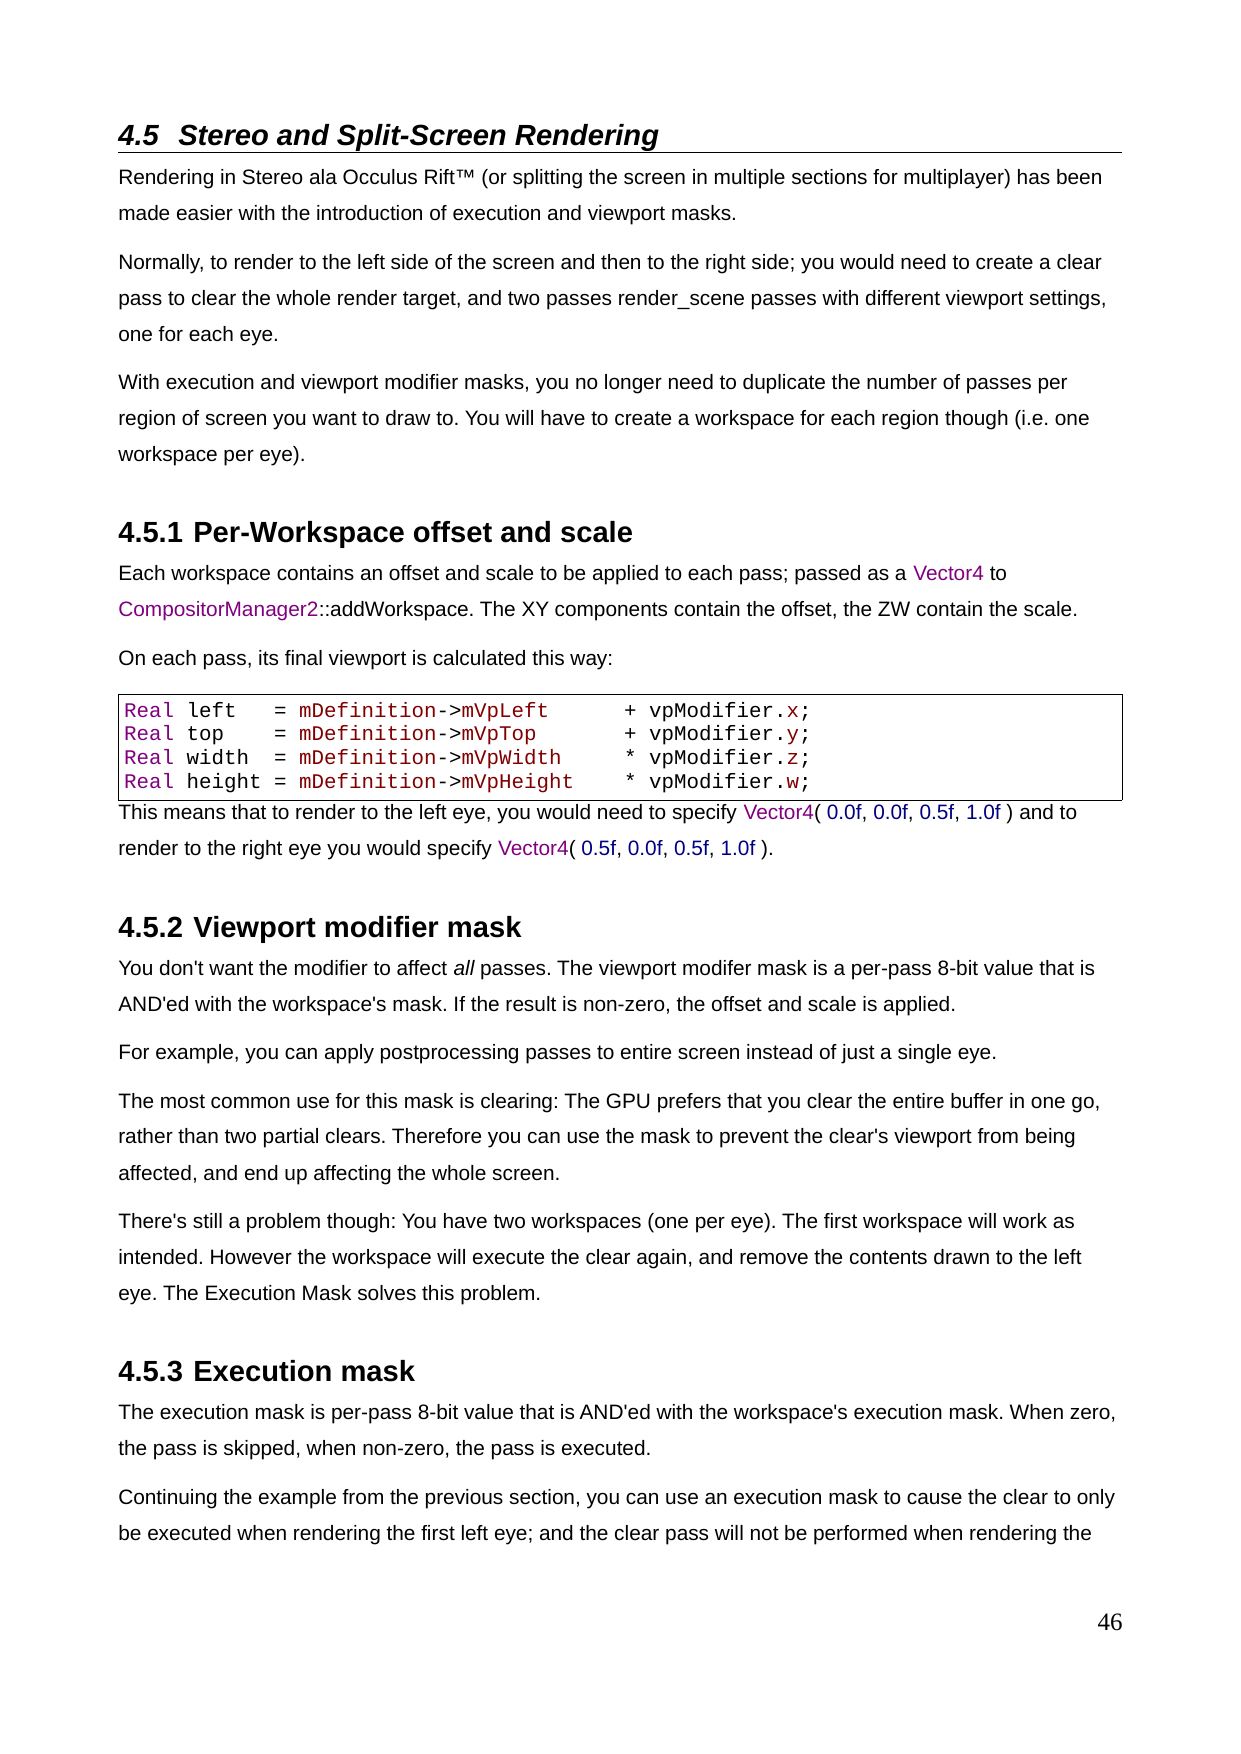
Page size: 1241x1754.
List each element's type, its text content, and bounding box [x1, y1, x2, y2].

table_header Real left = mDefinition->mVpLeft + vpModifier.x; Real top = mDefinition->mVpTop + vpModifier.y; Real width = mDefinition->mVpWidth * vpModifier.z; Real height = mDefinition->mVpHeight * vpModifier.w; [119, 695, 1122, 800]
text For example, you can apply postprocessing passes to entire screen instead of just a single eye. [118, 1040, 1122, 1064]
subtitle Execution mask [118, 1354, 1122, 1388]
text This means that to render to the left eye, you would need to specify Vector4( 0.0f, 0.0f, 0.5f, 1.0f ) and to render to the right eye you would specify Vector4( 0.5f, 0.0f, 0.5f, 1.0f ). [118, 801, 1122, 860]
text On each pass, its final viewport is calculated this way: [118, 646, 1122, 669]
text With execution and viewport modifier masks, you no longer need to duplicate the number of passes per region of screen you want to draw to. You will have to create a workspace for each region though (i.e. one workspace per eye). [118, 370, 1122, 466]
text Continuing the example from the previous section, you can use an execution mask to cause the clear to only be executed when rendering the first left eye; and the clear pass will not be performed when rendering the [118, 1484, 1122, 1544]
subtitle Viewport modifier mask [118, 909, 1122, 943]
text The most common use for this mask is clearing: The GPU prefers that you clear the entire buffer in one go, rather than two partial clears. Therefore you can use the mask to prevent the clear's viewport from being affected, and end up affecting the whole screen. [118, 1088, 1122, 1184]
text There's still a problem though: You have two workspaces (one per eye). The first workspace will work as intended. However the workspace will execute the clear again, and remove the contents drawn to the left eye. The Execution Mask solves this problem. [118, 1209, 1122, 1304]
subtitle Per-Workspace offset and scale [118, 515, 1122, 549]
subtitle Stereo and Split-Screen Rendering [118, 118, 1122, 152]
text Each workspace contains an offset and scale to be applied to each pass; passed as a Vector4 to CompositorManager2::addWorkspace. The XY components contain the offset, the ZW contain the scale. [118, 561, 1122, 621]
text Rendering in Stereo ala Occulus Rift™ (or splitting the screen in multiple sections for multiplayer) has been made easier with the introduction of execution and viewport masks. [118, 165, 1122, 225]
text Normally, to render to the left side of the screen and then to the right side; you would need to create a clear pass to clear the whole render target, and two passes render_scene passes with different viewport settings, one for each eye. [118, 249, 1122, 345]
text You don't want the modifier to affect all passes. The viewport modifer mask is a per-pass 8-bit value that is AND'ed with the workspace's mask. If the result is non-zero, the offset and scale is applied. [118, 956, 1122, 1016]
text The execution mask is per-pass 8-bit value that is AND'ed with the workspace's execution mask. When zero, the pass is skipped, when non-zero, the pass is executed. [118, 1400, 1122, 1460]
